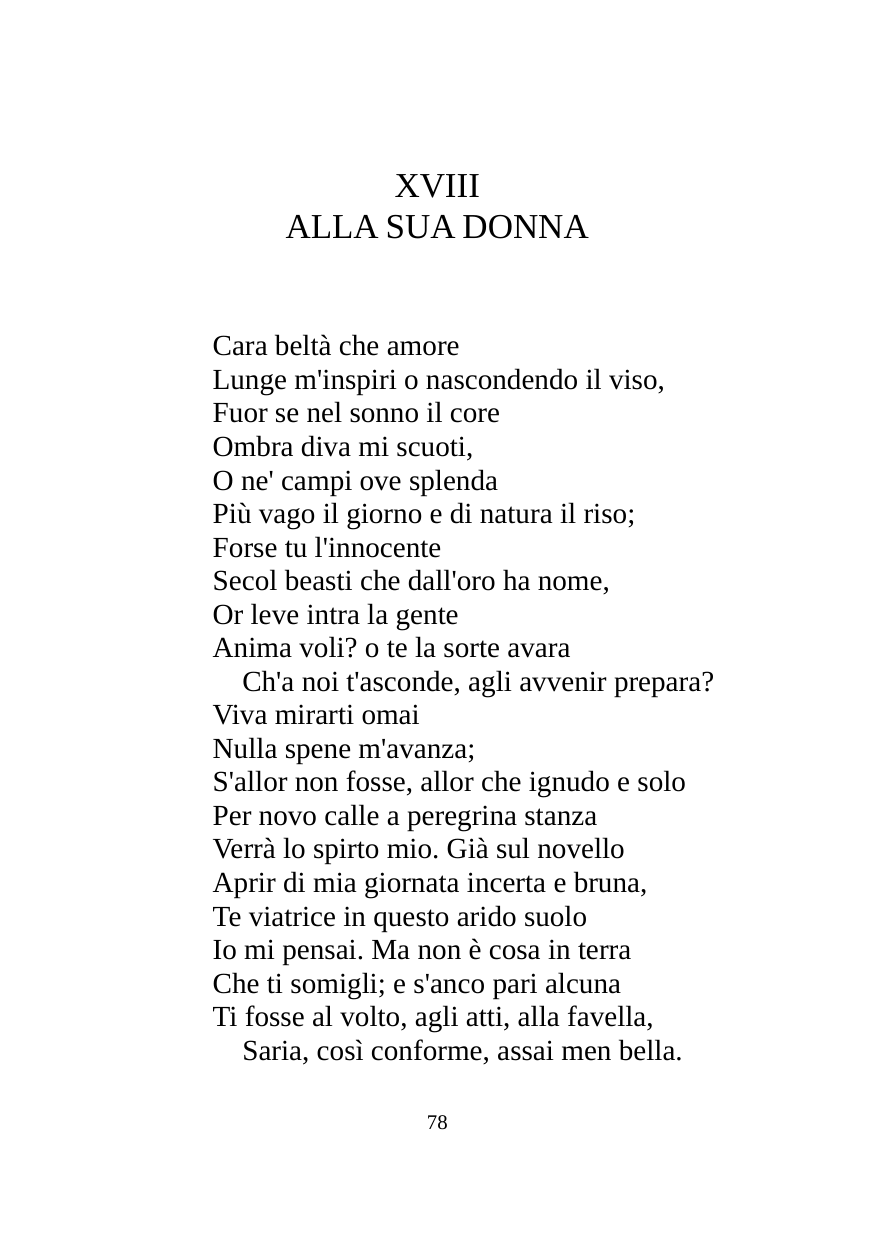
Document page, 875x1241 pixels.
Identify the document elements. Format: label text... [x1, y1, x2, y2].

text Nulla spene m'avanza; [183, 731, 768, 764]
text Te viatrice in questo arido suolo [183, 899, 768, 932]
text Per novo calle a peregrina stanza [183, 798, 768, 832]
text Io mi pensai. Ma non è cosa in terra [183, 932, 768, 966]
text Cara beltà che amore [183, 328, 768, 362]
text O ne' campi ove splenda [183, 463, 768, 496]
text Or leve intra la gente [183, 597, 768, 630]
text Ti fosse al volto, agli atti, alla favella, [183, 999, 768, 1033]
text Viva mirarti omai [183, 697, 768, 731]
text Fuor se nel sonno il core [183, 396, 768, 429]
text Che ti somigli; e s'anco pari alcuna [183, 966, 768, 999]
text Anima voli? o te la sorte avara [183, 630, 768, 664]
text Saria, così conforme, assai men bella. [212, 1033, 768, 1066]
text Secol beasti che dall'oro ha nome, [183, 563, 768, 597]
text Ch'a noi t'asconde, agli avvenir prepara? [212, 664, 768, 697]
text Ombra diva mi scuoti, [183, 429, 768, 463]
text Più vago il giorno e di natura il riso; [183, 496, 768, 530]
subtitle XVIII ALLA SUA DONNA [106, 165, 768, 246]
text Aprir di mia giornata incerta e bruna, [183, 865, 768, 899]
text Verrà lo spirto mio. Già sul novello [183, 832, 768, 865]
text Forse tu l'innocente [183, 530, 768, 563]
text S'allor non fosse, allor che ignudo e solo [183, 764, 768, 798]
text Lunge m'inspiri o nascondendo il viso, [183, 362, 768, 396]
